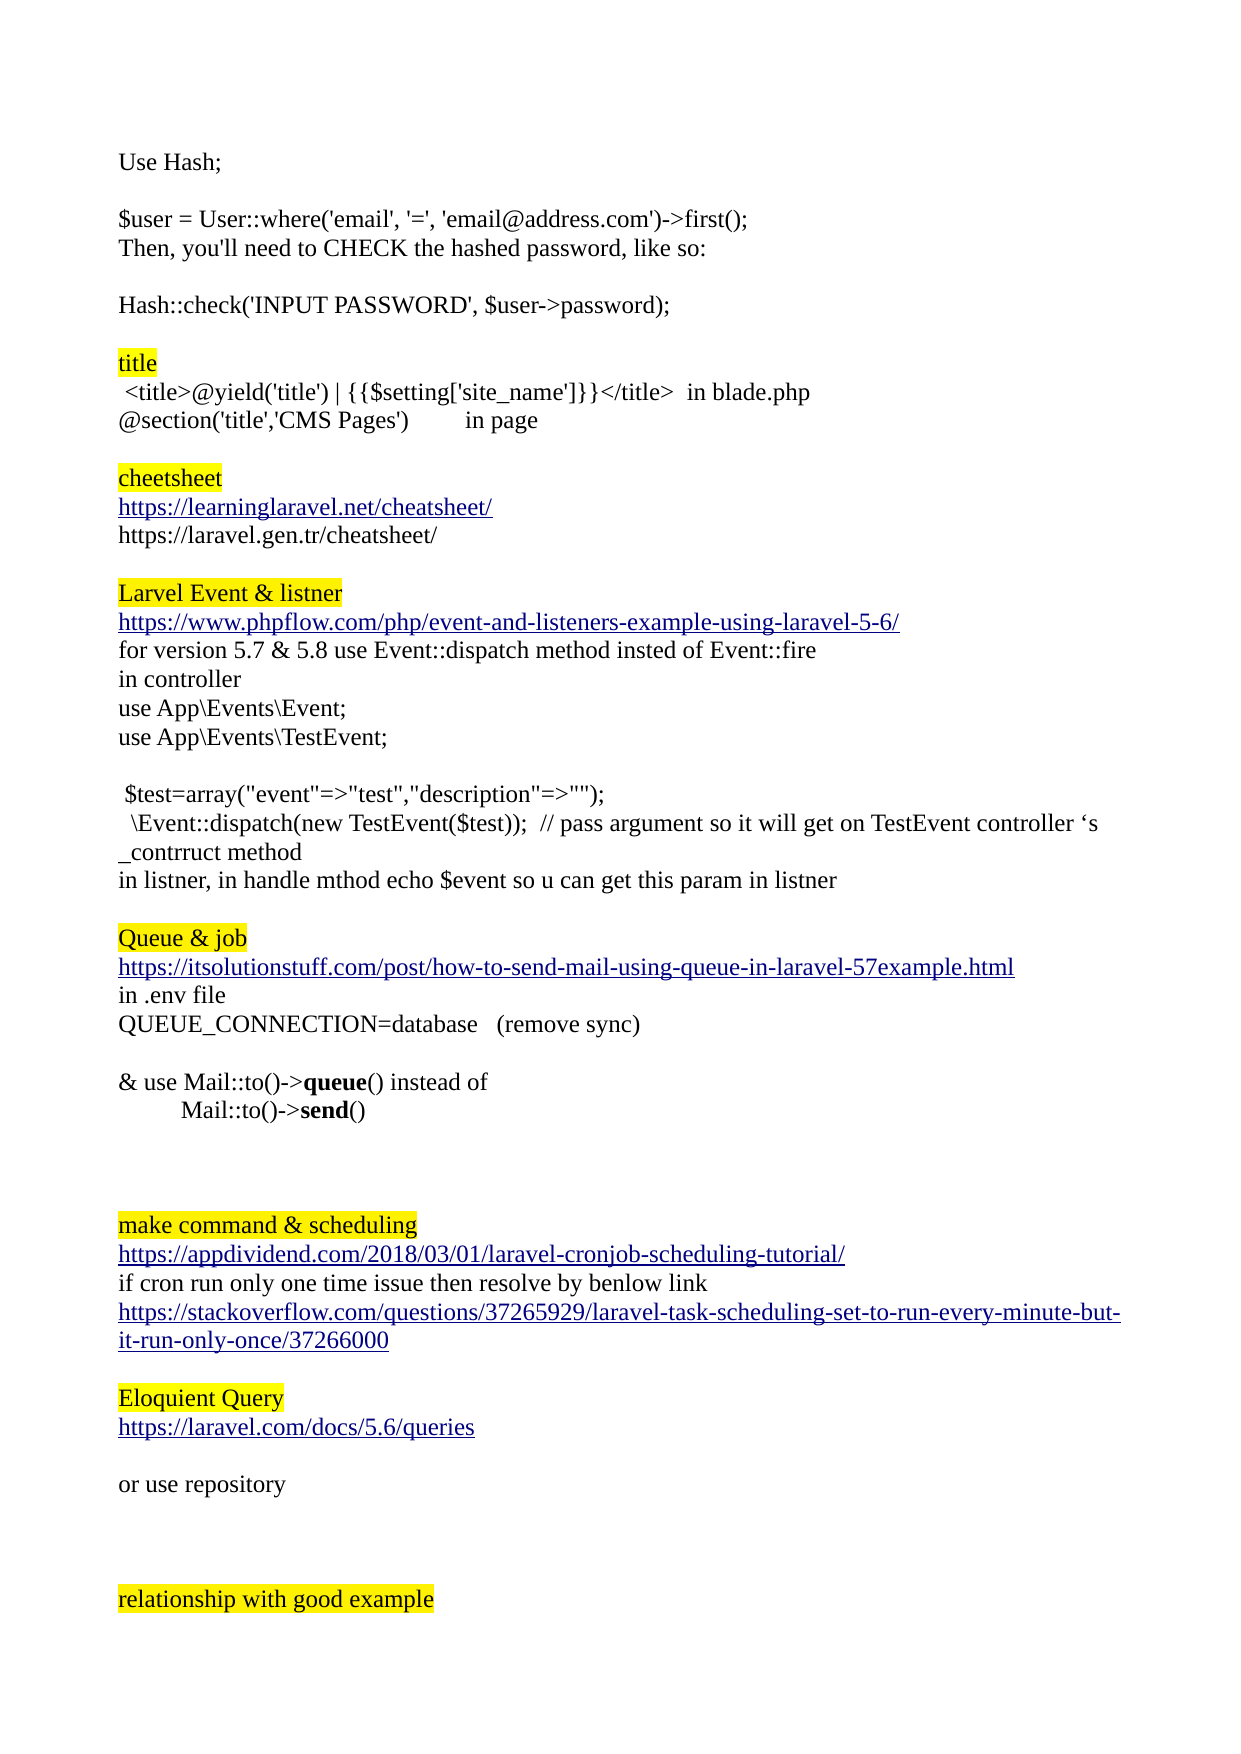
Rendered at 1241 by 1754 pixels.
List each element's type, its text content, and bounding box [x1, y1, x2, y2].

text & use Mail::to()->queue() instead of [118, 1067, 1122, 1096]
text $test=array("event"=>"test","description"=>""); [118, 779, 1122, 808]
text https://laravel.gen.tr/cheatsheet/ [118, 521, 1122, 549]
text for version 5.7 & 5.8 use Event::dispatch method insted of Event::fire [118, 636, 1122, 664]
text QUEUE_CONNECTION=database (remove sync) [118, 1009, 1122, 1038]
text https://www.phpflow.com/php/event-and-listeners-example-using-laravel-5-6/ [118, 607, 1122, 636]
text Then, you'll need to CHECK the hashed password, like so: [118, 233, 1122, 262]
text https://stackoverflow.com/questions/37265929/laravel-task-scheduling-set-to-run-every-minute-but-it-run-only-once/37266000 [118, 1297, 1122, 1354]
text https://learninglaravel.net/cheatsheet/ [118, 492, 1122, 521]
text Eloquient Query [118, 1383, 1122, 1412]
text <title>@yield('title') | {{$setting['site_name']}}</title> in blade.php [118, 377, 1122, 406]
text Hash::check('INPUT PASSWORD', $user->password); [118, 291, 1122, 319]
text cheetsheet [118, 463, 1122, 492]
text \Event::dispatch(new TestEvent($test)); // pass argument so it will get on TestEvent controller ‘s _contrruct method [118, 808, 1122, 866]
text https://laravel.com/docs/5.6/queries [118, 1412, 1122, 1441]
text Larvel Event & listner [118, 578, 1122, 607]
text https://itsolutionstuff.com/post/how-to-send-mail-using-queue-in-laravel-57example.html [118, 952, 1122, 981]
text use App\Events\Event; [118, 693, 1122, 722]
text in controller [118, 664, 1122, 693]
text $user = User::where('email', '=', 'email@address.com')->first(); [118, 204, 1122, 233]
text or use repository [118, 1469, 1122, 1498]
text in .env file [118, 981, 1122, 1009]
text Queue & job [118, 923, 1122, 952]
text https://appdividend.com/2018/03/01/laravel-cronjob-scheduling-tutorial/ [118, 1239, 1122, 1268]
text Mail::to()->send() [118, 1096, 1122, 1124]
text in listner, in handle mthod echo $event so u can get this param in listner [118, 866, 1122, 894]
text @section('title','CMS Pages') in page [118, 406, 1122, 434]
text if cron run only one time issue then resolve by benlow link [118, 1268, 1122, 1297]
text use App\Events\TestEvent; [118, 722, 1122, 751]
text relationship with good example [118, 1584, 1122, 1613]
text Use Hash; [118, 147, 1122, 176]
text title [118, 348, 1122, 377]
text make command & scheduling [118, 1211, 1122, 1239]
